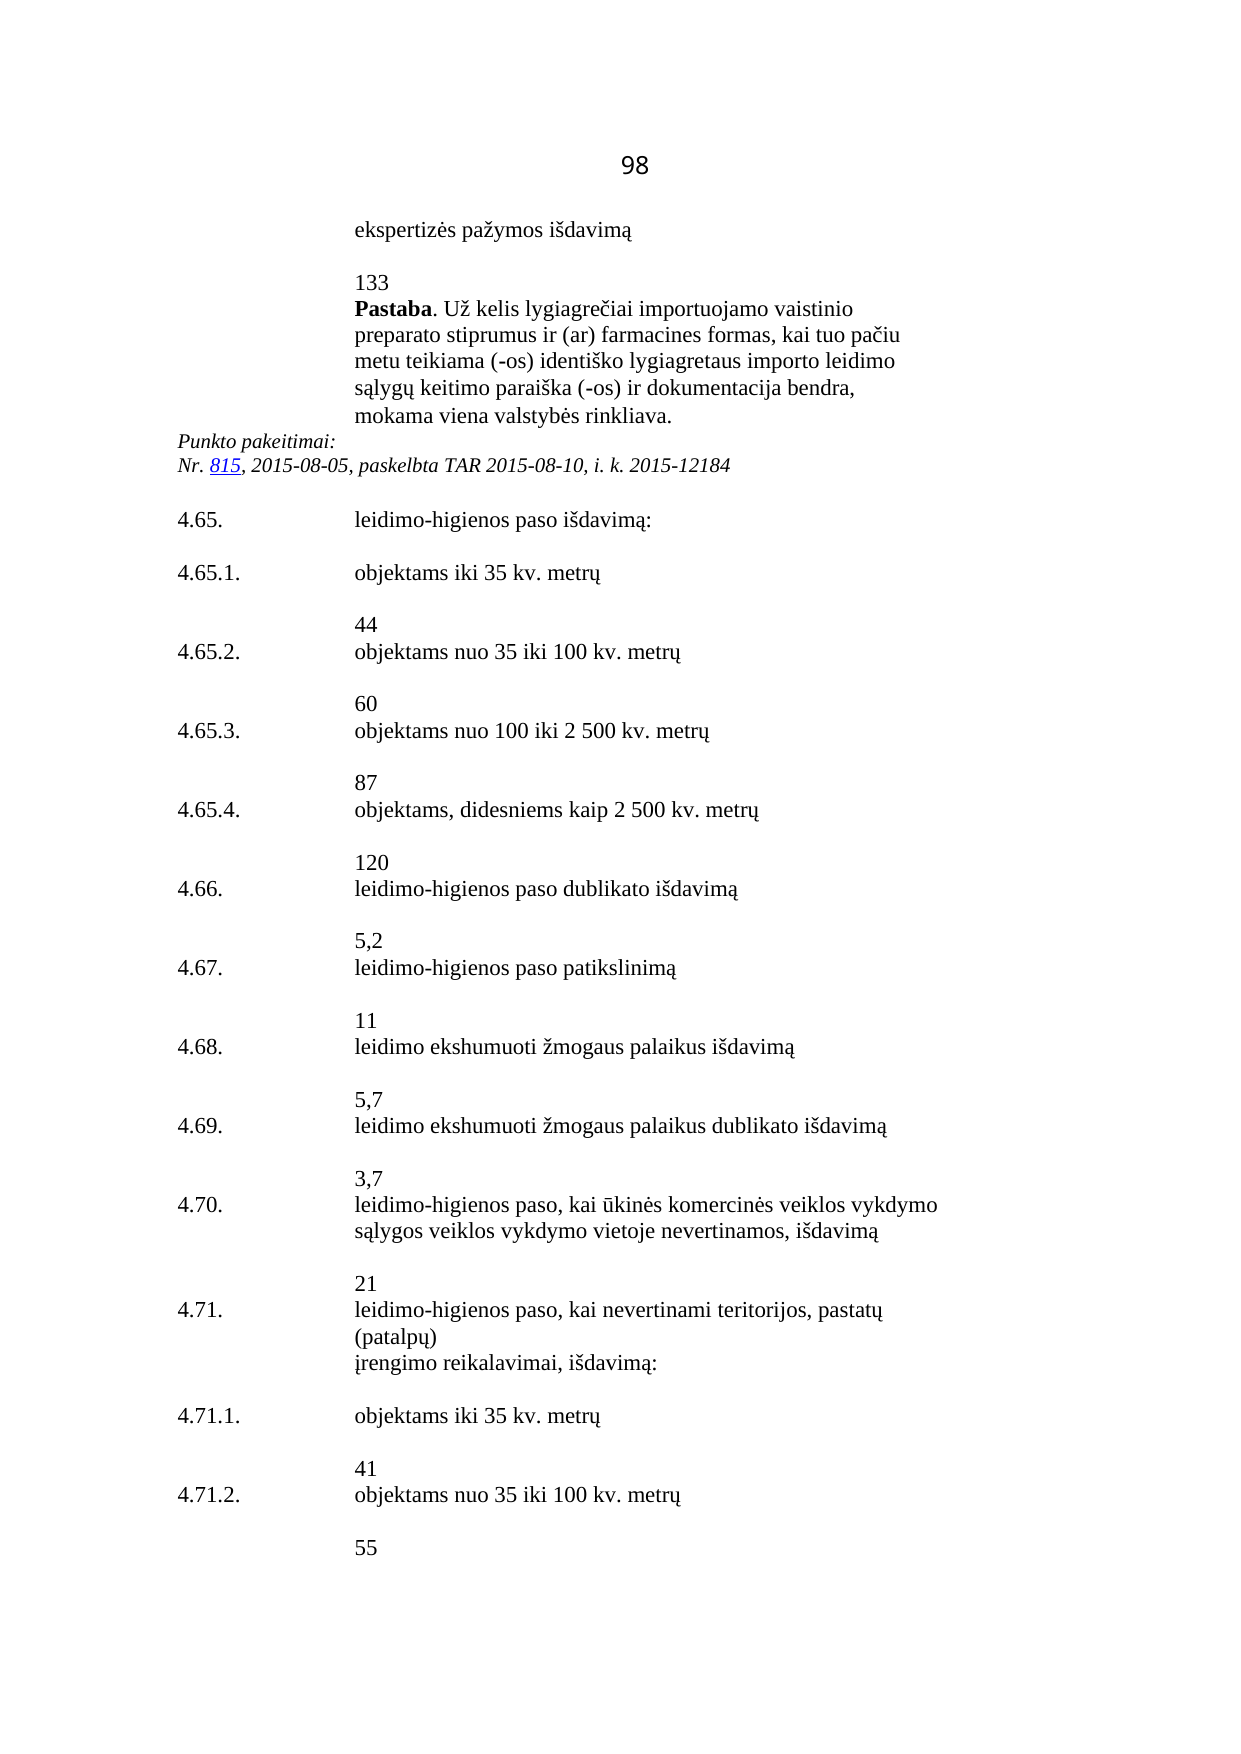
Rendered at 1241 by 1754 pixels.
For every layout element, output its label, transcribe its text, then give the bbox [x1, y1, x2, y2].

text 4.71.1. objektams iki 35 kv. metrų 41 [177, 1402, 945, 1481]
text mokama viena valstybės rinkliava. [354, 400, 945, 429]
text 4.67. leidimo-higienos paso patikslinimą 11 [177, 954, 945, 1033]
text 4.65. leidimo-higienos paso išdavimą: [177, 506, 945, 559]
text metu teikiama (-os) identiško lygiagretaus importo leidimo [354, 348, 945, 374]
text 4.68. leidimo ekshumuoti žmogaus palaikus išdavimą 5,7 [177, 1033, 945, 1112]
text preparato stiprumus ir (ar) farmacines formas, kai tuo pačiu [354, 321, 945, 348]
text Nr. 815, 2015-08-05, paskelbta TAR 2015-08-10, i. k. 2015-12184 [177, 453, 1093, 477]
text sąlygų keitimo paraiška (-os) ir dokumentacija bendra, [354, 374, 945, 400]
text Punkto pakeitimai: [177, 429, 1093, 453]
text 4.65.2. objektams nuo 35 iki 100 kv. metrų 60 [177, 638, 945, 717]
text 4.71. leidimo-higienos paso, kai nevertinami teritorijos, pastatų (patalpų) [177, 1297, 945, 1349]
text 4.66. leidimo-higienos paso dublikato išdavimą 5,2 [177, 875, 945, 954]
text 4.69. leidimo ekshumuoti žmogaus palaikus dublikato išdavimą 3,7 [177, 1112, 945, 1191]
text sąlygos veiklos vykdymo vietoje nevertinamos, išdavimą 21 [354, 1217, 945, 1297]
text 4.65.4. objektams, didesniems kaip 2 500 kv. metrų 120 [177, 796, 945, 875]
text Pastaba. Už kelis lygiagrečiai importuojamo vaistinio [354, 295, 945, 321]
text 4.65.3. objektams nuo 100 iki 2 500 kv. metrų 87 [177, 717, 945, 796]
text ekspertizės pažymos išdavimą 133 [354, 216, 945, 295]
text 4.71.2. objektams nuo 35 iki 100 kv. metrų 55 [177, 1481, 945, 1560]
text 4.70. leidimo-higienos paso, kai ūkinės komercinės veiklos vykdymo [177, 1191, 945, 1217]
text 4.65.1. objektams iki 35 kv. metrų 44 [177, 559, 945, 638]
text įrengimo reikalavimai, išdavimą: [354, 1349, 945, 1402]
